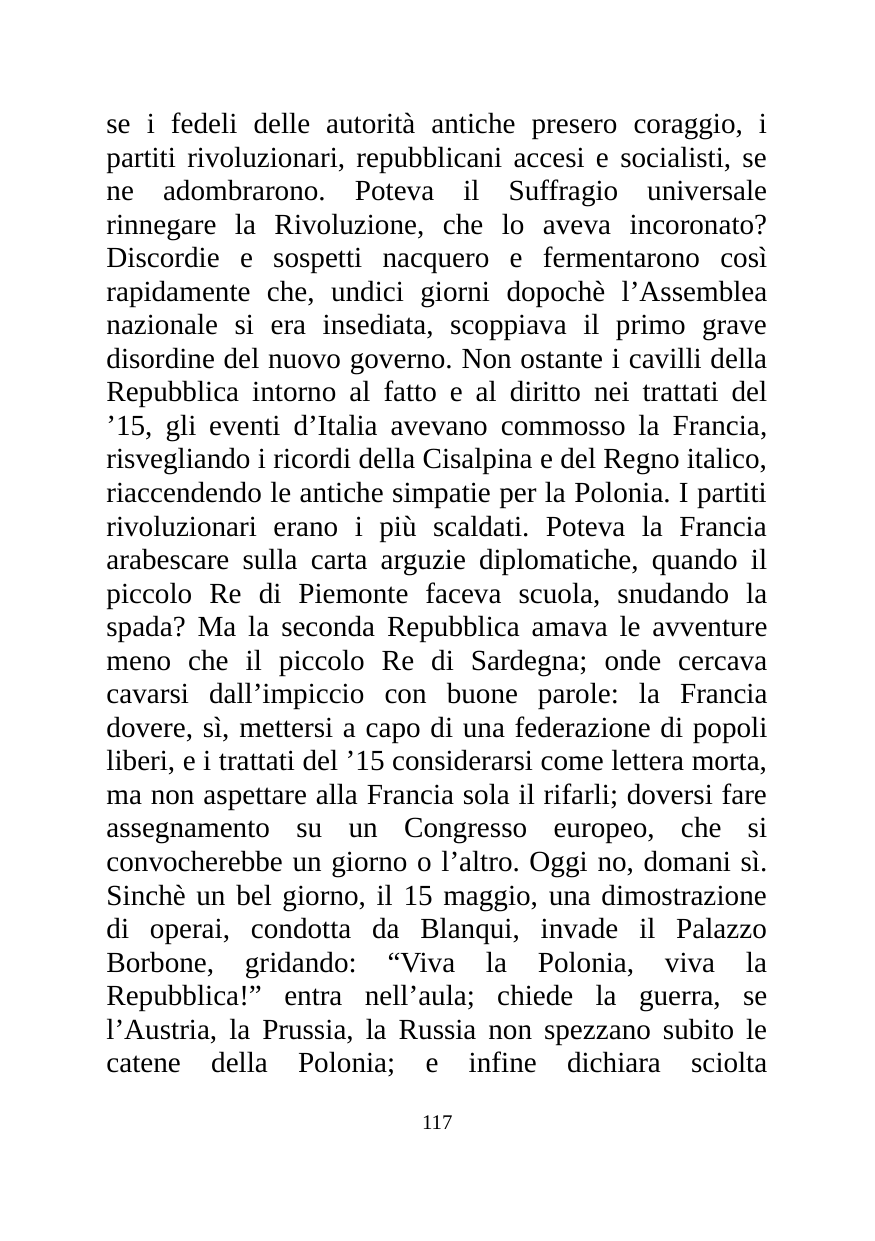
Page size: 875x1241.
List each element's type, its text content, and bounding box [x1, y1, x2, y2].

text se i fedeli delle autorità antiche presero coraggio, i partiti rivoluzionari, repubblicani accesi e socialisti, se ne adombrarono. Poteva il Suffragio universale rinnegare la Rivoluzione, che lo aveva incoronato? Discordie e sospetti nacquero e fermentarono così rapidamente che, undici giorni dopochè l’Assemblea nazionale si era insediata, scoppiava il primo grave disordine del nuovo governo. Non ostante i cavilli della Repubblica intorno al fatto e al diritto nei trattati del ’15, gli eventi d’Italia avevano commosso la Francia, risvegliando i ricordi della Cisalpina e del Regno italico, riaccendendo le antiche simpatie per la Polonia. I partiti rivoluzionari erano i più scaldati. Poteva la Francia arabescare sulla carta arguzie diplomatiche, quando il piccolo Re di Piemonte faceva scuola, snudando la spada? Ma la seconda Repubblica amava le avventure meno che il piccolo Re di Sardegna; onde cercava cavarsi dall’impiccio con buone parole: la Francia dovere, sì, mettersi a capo di una federazione di popoli liberi, e i trattati del ’15 considerarsi come lettera morta, ma non aspettare alla Francia sola il rifarli; doversi fare assegnamento su un Congresso europeo, che si convocherebbe un giorno o l’altro. Oggi no, domani sì. Sinchè un bel giorno, il 15 maggio, una dimostrazione di operai, condotta da Blanqui, invade il Palazzo Borbone, gridando: “Viva la Polonia, viva la Repubblica!” entra nell’aula; chiede la guerra, se l’Austria, la Prussia, la Russia non spezzano subito le catene della Polonia; e infine dichiara sciolta [106, 106, 768, 1079]
